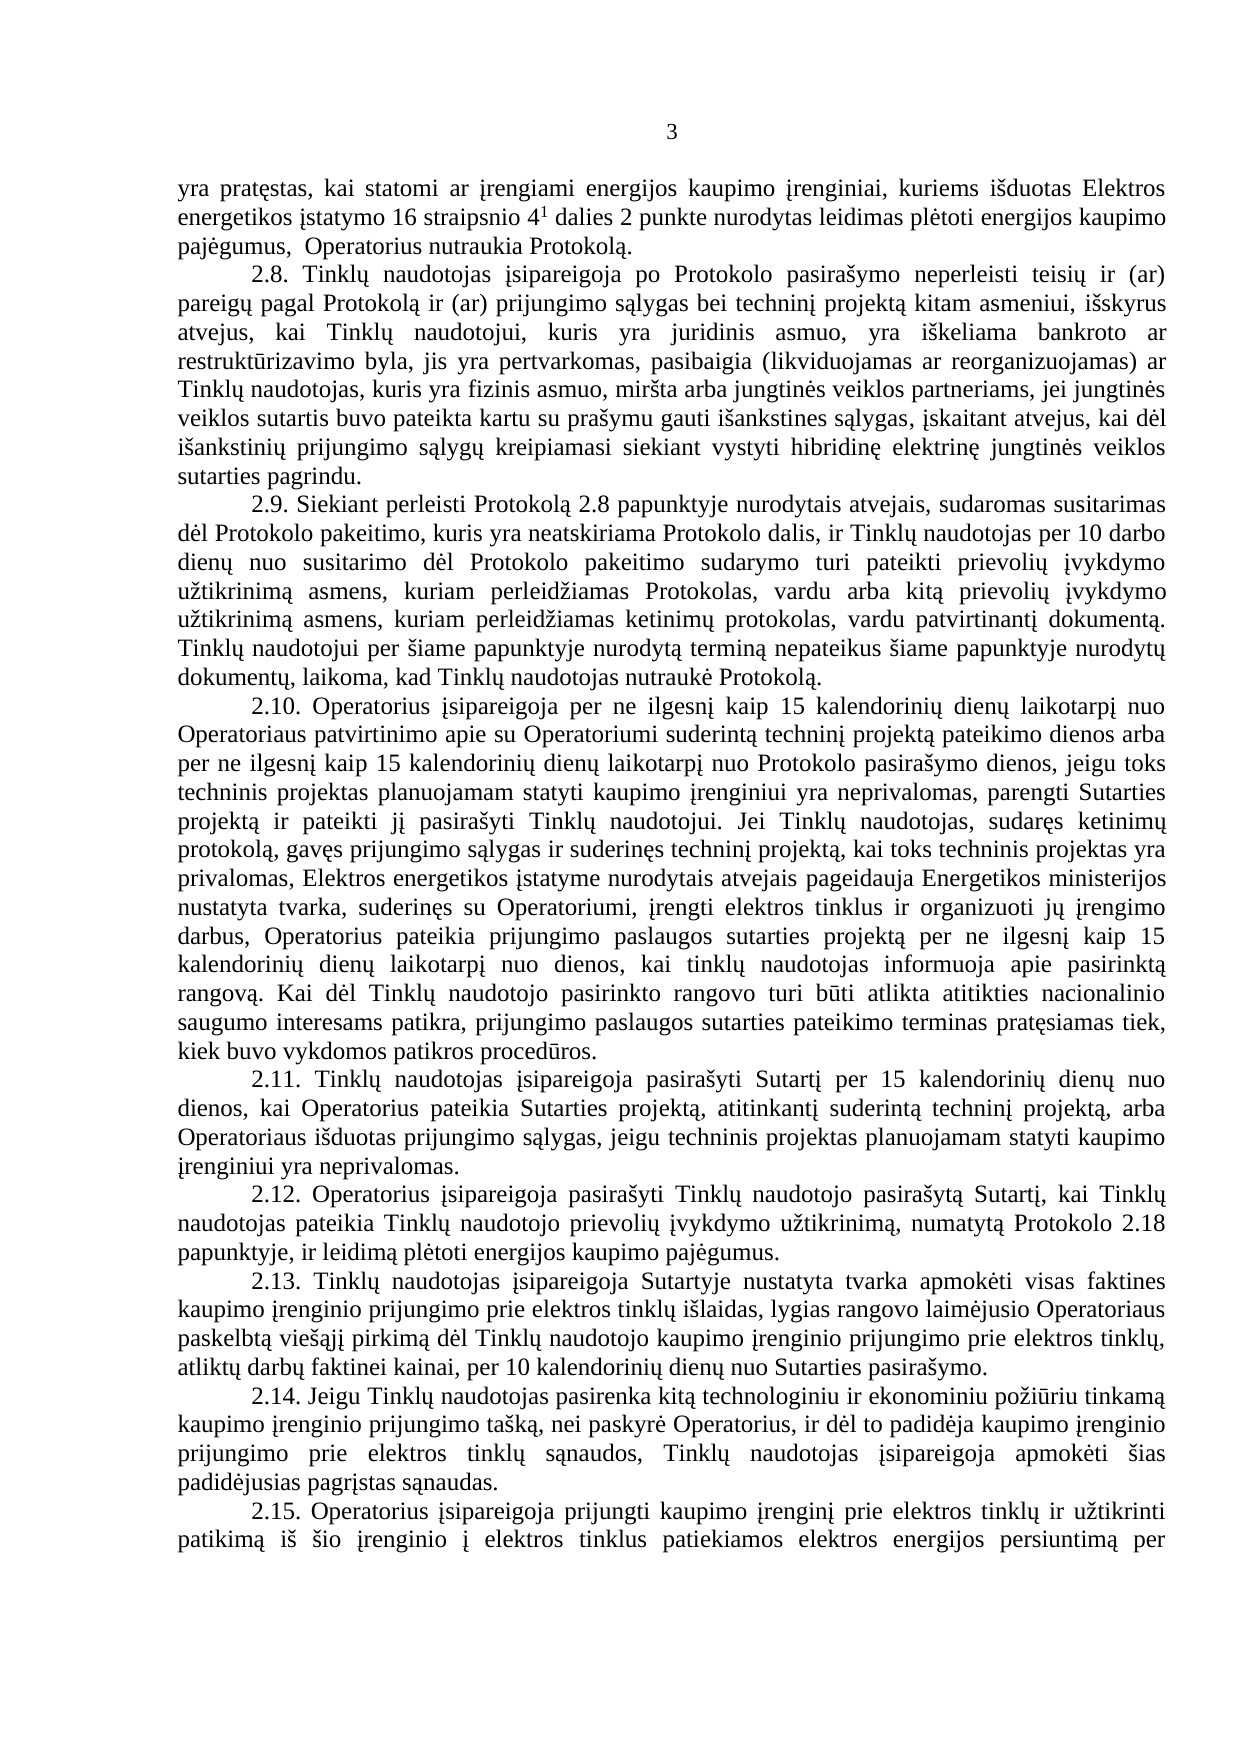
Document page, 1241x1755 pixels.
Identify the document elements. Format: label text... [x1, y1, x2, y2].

text 2.13. Tinklų naudotojas įsipareigoja Sutartyje nustatyta tvarka apmokėti visas faktines kaupimo įrenginio prijungimo prie elektros tinklų išlaidas, lygias rangovo laimėjusio Operatoriaus paskelbtą viešąjį pirkimą dėl Tinklų naudotojo kaupimo įrenginio prijungimo prie elektros tinklų, atliktų darbų faktinei kainai, per 10 kalendorinių dienų nuo Sutarties pasirašymo. [177, 1266, 1167, 1381]
text 2.14. Jeigu Tinklų naudotojas pasirenka kitą technologiniu ir ekonominiu požiūriu tinkamą kaupimo įrenginio prijungimo tašką, nei paskyrė Operatorius, ir dėl to padidėja kaupimo įrenginio prijungimo prie elektros tinklų sąnaudos, Tinklų naudotojas įsipareigoja apmokėti šias padidėjusias pagrįstas sąnaudas. [177, 1381, 1167, 1496]
text 2.15. Operatorius įsipareigoja prijungti kaupimo įrenginį prie elektros tinklų ir užtikrinti patikimą iš šio įrenginio į elektros tinklus patiekiamos elektros energijos persiuntimą per [177, 1496, 1167, 1553]
text 2.12. Operatorius įsipareigoja pasirašyti Tinklų naudotojo pasirašytą Sutartį, kai Tinklų naudotojas pateikia Tinklų naudotojo prievolių įvykdymo užtikrinimą, numatytą Protokolo 2.18 papunktyje, ir leidimą plėtoti energijos kaupimo pajėgumus. [177, 1179, 1167, 1266]
text 2.11. Tinklų naudotojas įsipareigoja pasirašyti Sutartį per 15 kalendorinių dienų nuo dienos, kai Operatorius pateikia Sutarties projektą, atitinkantį suderintą techninį projektą, arba Operatoriaus išduotas prijungimo sąlygas, jeigu techninis projektas planuojamam statyti kaupimo įrenginiui yra neprivalomas. [177, 1064, 1167, 1179]
text 2.10. Operatorius įsipareigoja per ne ilgesnį kaip 15 kalendorinių dienų laikotarpį nuo Operatoriaus patvirtinimo apie su Operatoriumi suderintą techninį projektą pateikimo dienos arba per ne ilgesnį kaip 15 kalendorinių dienų laikotarpį nuo Protokolo pasirašymo dienos, jeigu toks techninis projektas planuojamam statyti kaupimo įrenginiui yra neprivalomas, parengti Sutarties projektą ir pateikti jį pasirašyti Tinklų naudotojui. Jei Tinklų naudotojas, sudaręs ketinimų protokolą, gavęs prijungimo sąlygas ir suderinęs techninį projektą, kai toks techninis projektas yra privalomas, Elektros energetikos įstatyme nurodytais atvejais pageidauja Energetikos ministerijos nustatyta tvarka, suderinęs su Operatoriumi, įrengti elektros tinklus ir organizuoti jų įrengimo darbus, Operatorius pateikia prijungimo paslaugos sutarties projektą per ne ilgesnį kaip 15 kalendorinių dienų laikotarpį nuo dienos, kai tinklų naudotojas informuoja apie pasirinktą rangovą. Kai dėl Tinklų naudotojo pasirinkto rangovo turi būti atlikta atitikties nacionalinio saugumo interesams patikra, prijungimo paslaugos sutarties pateikimo terminas pratęsiamas tiek, kiek buvo vykdomos patikros procedūros. [177, 691, 1167, 1064]
text 2.9. Siekiant perleisti Protokolą 2.8 papunktyje nurodytais atvejais, sudaromas susitarimas dėl Protokolo pakeitimo, kuris yra neatskiriama Protokolo dalis, ir Tinklų naudotojas per 10 darbo dienų nuo susitarimo dėl Protokolo pakeitimo sudarymo turi pateikti prievolių įvykdymo užtikrinimą asmens, kuriam perleidžiamas Protokolas, vardu arba kitą prievolių įvykdymo užtikrinimą asmens, kuriam perleidžiamas ketinimų protokolas, vardu patvirtinantį dokumentą. Tinklų naudotojui per šiame papunktyje nurodytą terminą nepateikus šiame papunktyje nurodytų dokumentų, laikoma, kad Tinklų naudotojas nutraukė Protokolą. [177, 489, 1167, 691]
text 2.8. Tinklų naudotojas įsipareigoja po Protokolo pasirašymo neperleisti teisių ir (ar) pareigų pagal Protokolą ir (ar) prijungimo sąlygas bei techninį projektą kitam asmeniui, išskyrus atvejus, kai Tinklų naudotojui, kuris yra juridinis asmuo, yra iškeliama bankroto ar restruktūrizavimo byla, jis yra pertvarkomas, pasibaigia (likviduojamas ar reorganizuojamas) ar Tinklų naudotojas, kuris yra fizinis asmuo, miršta arba jungtinės veiklos partneriams, jei jungtinės veiklos sutartis buvo pateikta kartu su prašymu gauti išankstines sąlygas, įskaitant atvejus, kai dėl išankstinių prijungimo sąlygų kreipiamasi siekiant vystyti hibridinę elektrinę jungtinės veiklos sutarties pagrindu. [177, 259, 1167, 489]
text yra pratęstas, kai statomi ar įrengiami energijos kaupimo įrenginiai, kuriems išduotas Elektros energetikos įstatymo 16 straipsnio 41 dalies 2 punkte nurodytas leidimas plėtoti energijos kaupimo pajėgumus, Operatorius nutraukia Protokolą. [177, 173, 1167, 259]
